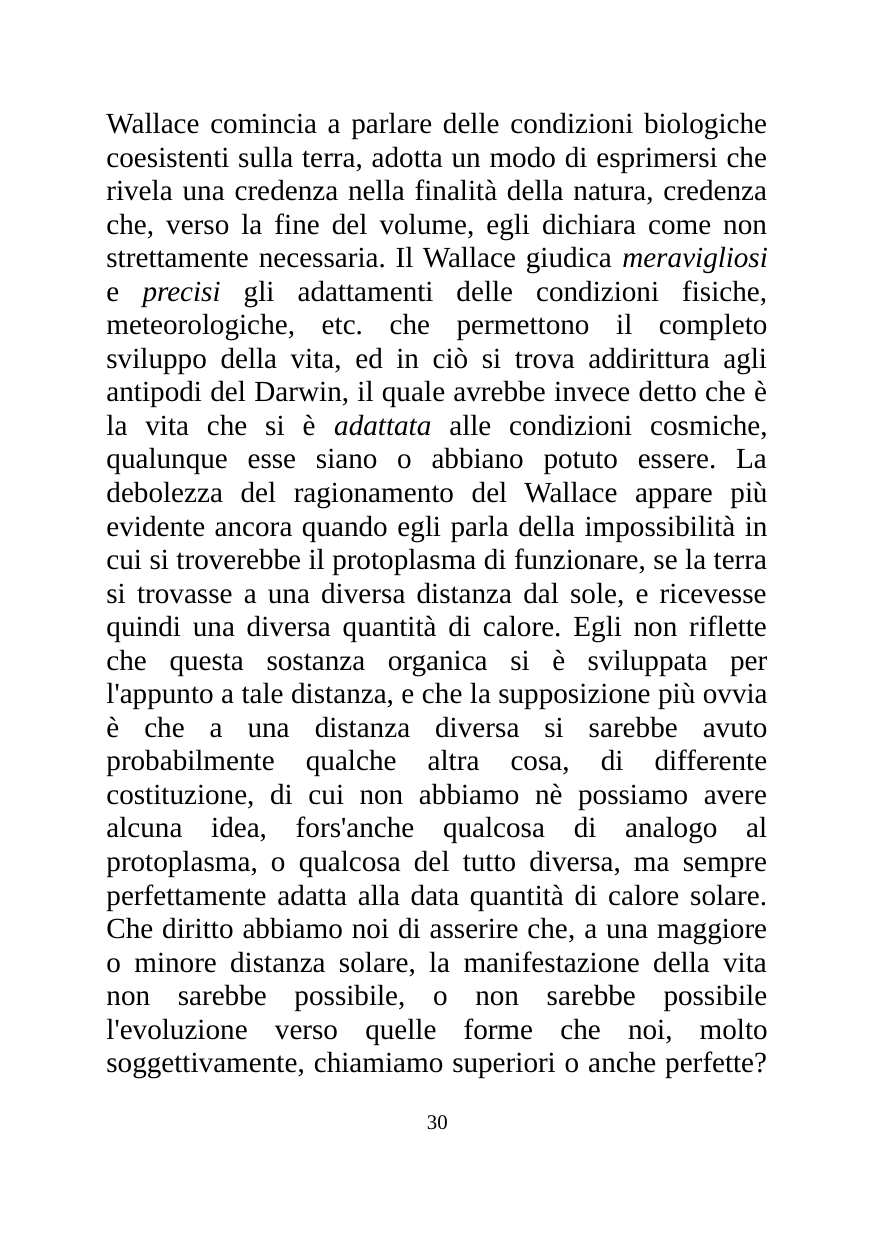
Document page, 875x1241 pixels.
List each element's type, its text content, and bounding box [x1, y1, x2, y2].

text Wallace comincia a parlare delle condizioni biologiche coesistenti sulla terra, adotta un modo di esprimersi che rivela una credenza nella finalità della natura, credenza che, verso la fine del volume, egli dichiara come non strettamente necessaria. Il Wallace giudica meravigliosi e precisi gli adattamenti delle condizioni fisiche, meteorologiche, etc. che permettono il completo sviluppo della vita, ed in ciò si trova addirittura agli antipodi del Darwin, il quale avrebbe invece detto che è la vita che si è adattata alle condizioni cosmiche, qualunque esse siano o abbiano potuto essere. La debolezza del ragionamento del Wallace appare più evidente ancora quando egli parla della impossibilità in cui si troverebbe il protoplasma di funzionare, se la terra si trovasse a una diversa distanza dal sole, e ricevesse quindi una diversa quantità di calore. Egli non riflette che questa sostanza organica si è sviluppata per l'appunto a tale distanza, e che la supposizione più ovvia è che a una distanza diversa si sarebbe avuto probabilmente qualche altra cosa, di differente costituzione, di cui non abbiamo nè possiamo avere alcuna idea, fors'anche qualcosa di analogo al protoplasma, o qualcosa del tutto diversa, ma sempre perfettamente adatta alla data quantità di calore solare. Che diritto abbiamo noi di asserire che, a una maggiore o minore distanza solare, la manifestazione della vita non sarebbe possibile, o non sarebbe possibile l'evoluzione verso quelle forme che noi, molto soggettivamente, chiamiamo superiori o anche perfette? [106, 106, 768, 1079]
